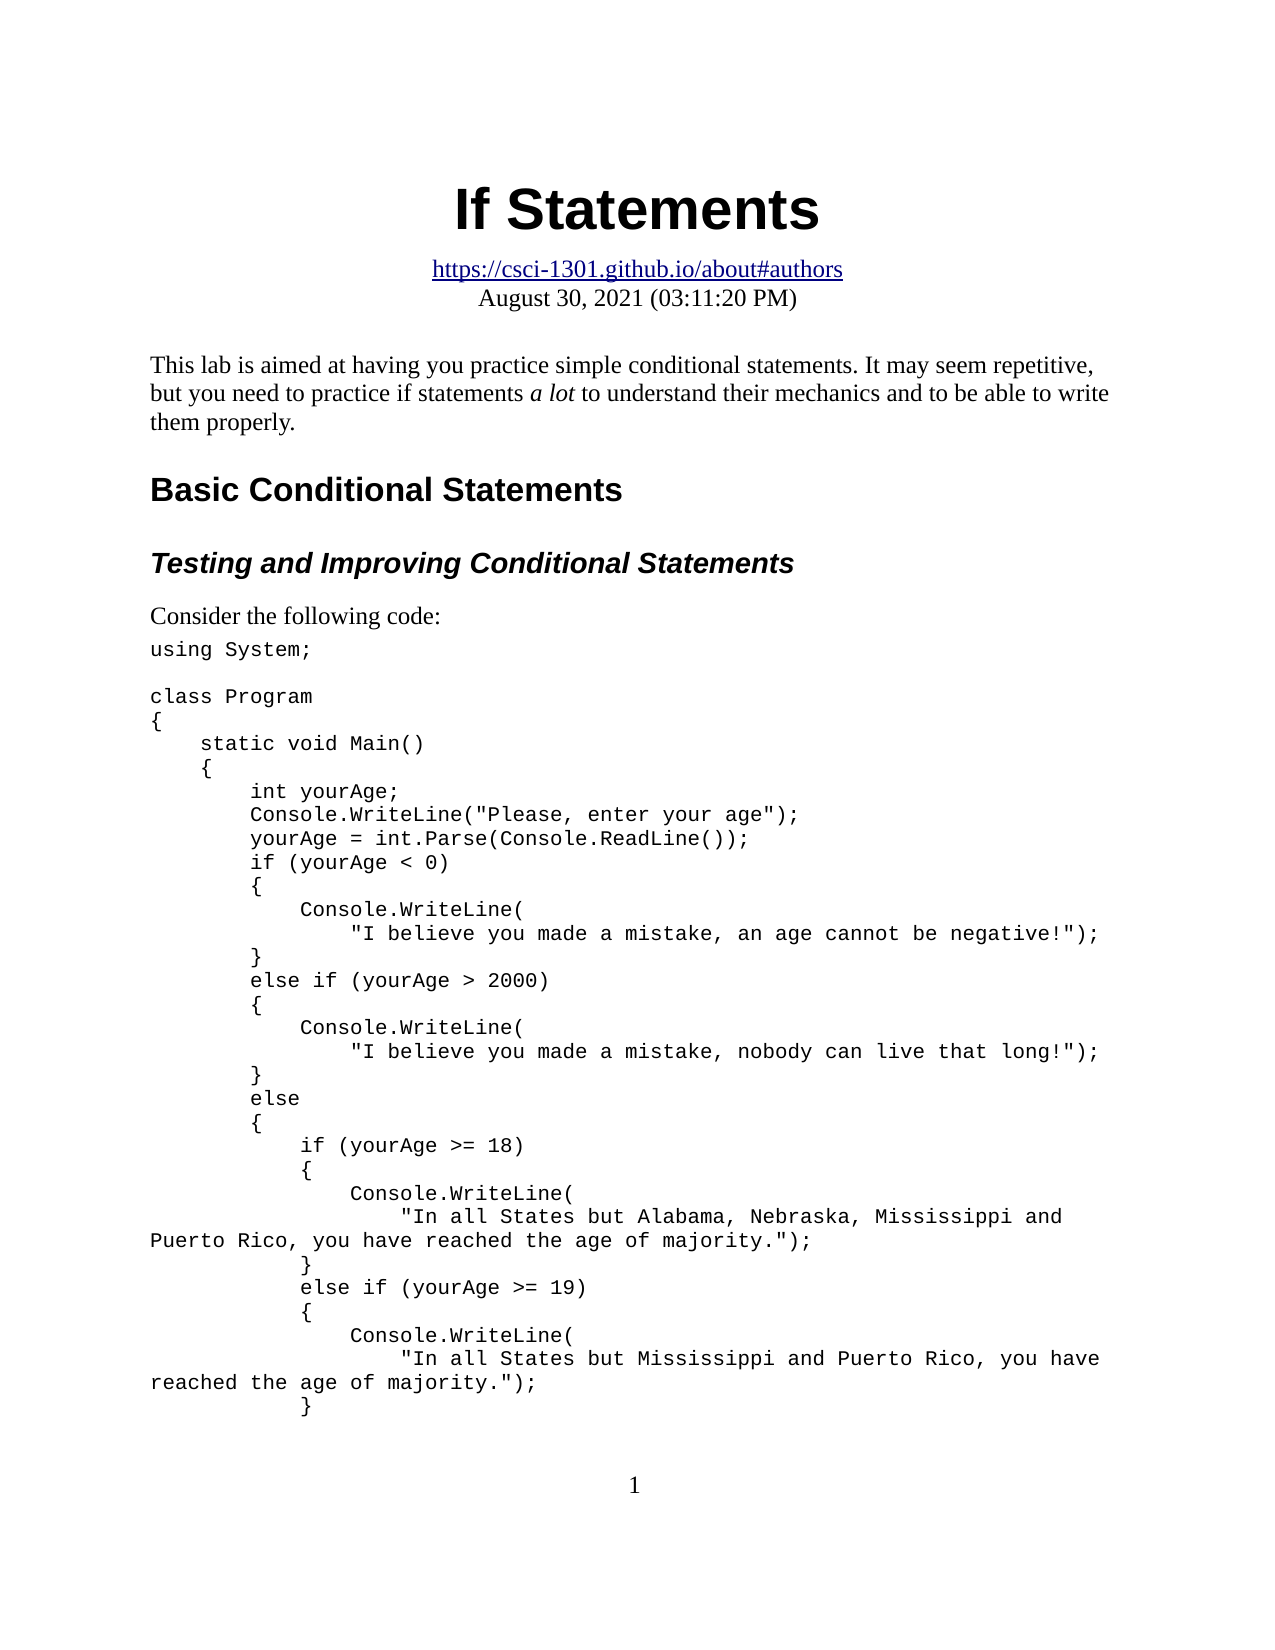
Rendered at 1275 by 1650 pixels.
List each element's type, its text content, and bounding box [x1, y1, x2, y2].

text "In all States but Alabama, Nebraska, Mississippi and Puerto Rico, you have reached the age of majority."); [150, 1206, 1125, 1254]
text else if (yourAge > 2000) [150, 970, 1125, 993]
text https://csci-1301.github.io/about#authors [150, 254, 1125, 283]
text } [150, 1064, 1125, 1088]
text using System; [150, 639, 1125, 662]
text { [150, 1301, 1125, 1324]
text "In all States but Mississippi and Puerto Rico, you have reached the age of majority."); [150, 1348, 1125, 1396]
text } [150, 1254, 1125, 1277]
text } [150, 1396, 1125, 1419]
text Console.WriteLine( [150, 1324, 1125, 1348]
text "I believe you made a mistake, nobody can live that long!"); [150, 1041, 1125, 1064]
text int yourAge; [150, 781, 1125, 804]
text Console.WriteLine( [150, 1017, 1125, 1041]
text { [150, 757, 1125, 781]
text Consider the following code: [150, 601, 1125, 630]
text Console.WriteLine( [150, 1183, 1125, 1206]
text This lab is aimed at having you practice simple conditional statements. It may seem repetitive, but you need to practice if statements a lot to understand their mechanics and to be able to write them properly. [150, 350, 1125, 436]
text { [150, 710, 1125, 733]
text yourAge = int.Parse(Console.ReadLine()); [150, 828, 1125, 852]
text { [150, 1112, 1125, 1135]
text { [150, 875, 1125, 899]
text class Program [150, 686, 1125, 710]
text { [150, 1159, 1125, 1183]
subtitle Basic Conditional Statements [150, 470, 1125, 509]
text "I believe you made a mistake, an age cannot be negative!"); [150, 923, 1125, 946]
text Console.WriteLine("Please, enter your age"); [150, 804, 1125, 828]
text Console.WriteLine( [150, 899, 1125, 923]
text { [150, 993, 1125, 1017]
text else [150, 1088, 1125, 1112]
subtitle Testing and Improving Conditional Statements [150, 546, 1125, 580]
text else if (yourAge >= 19) [150, 1277, 1125, 1301]
text static void Main() [150, 733, 1125, 757]
text if (yourAge >= 18) [150, 1135, 1125, 1159]
text } [150, 946, 1125, 970]
text if (yourAge < 0) [150, 852, 1125, 875]
text August 30, 2021 (03:11:20 PM) [150, 283, 1125, 312]
title If Statements [150, 175, 1125, 242]
